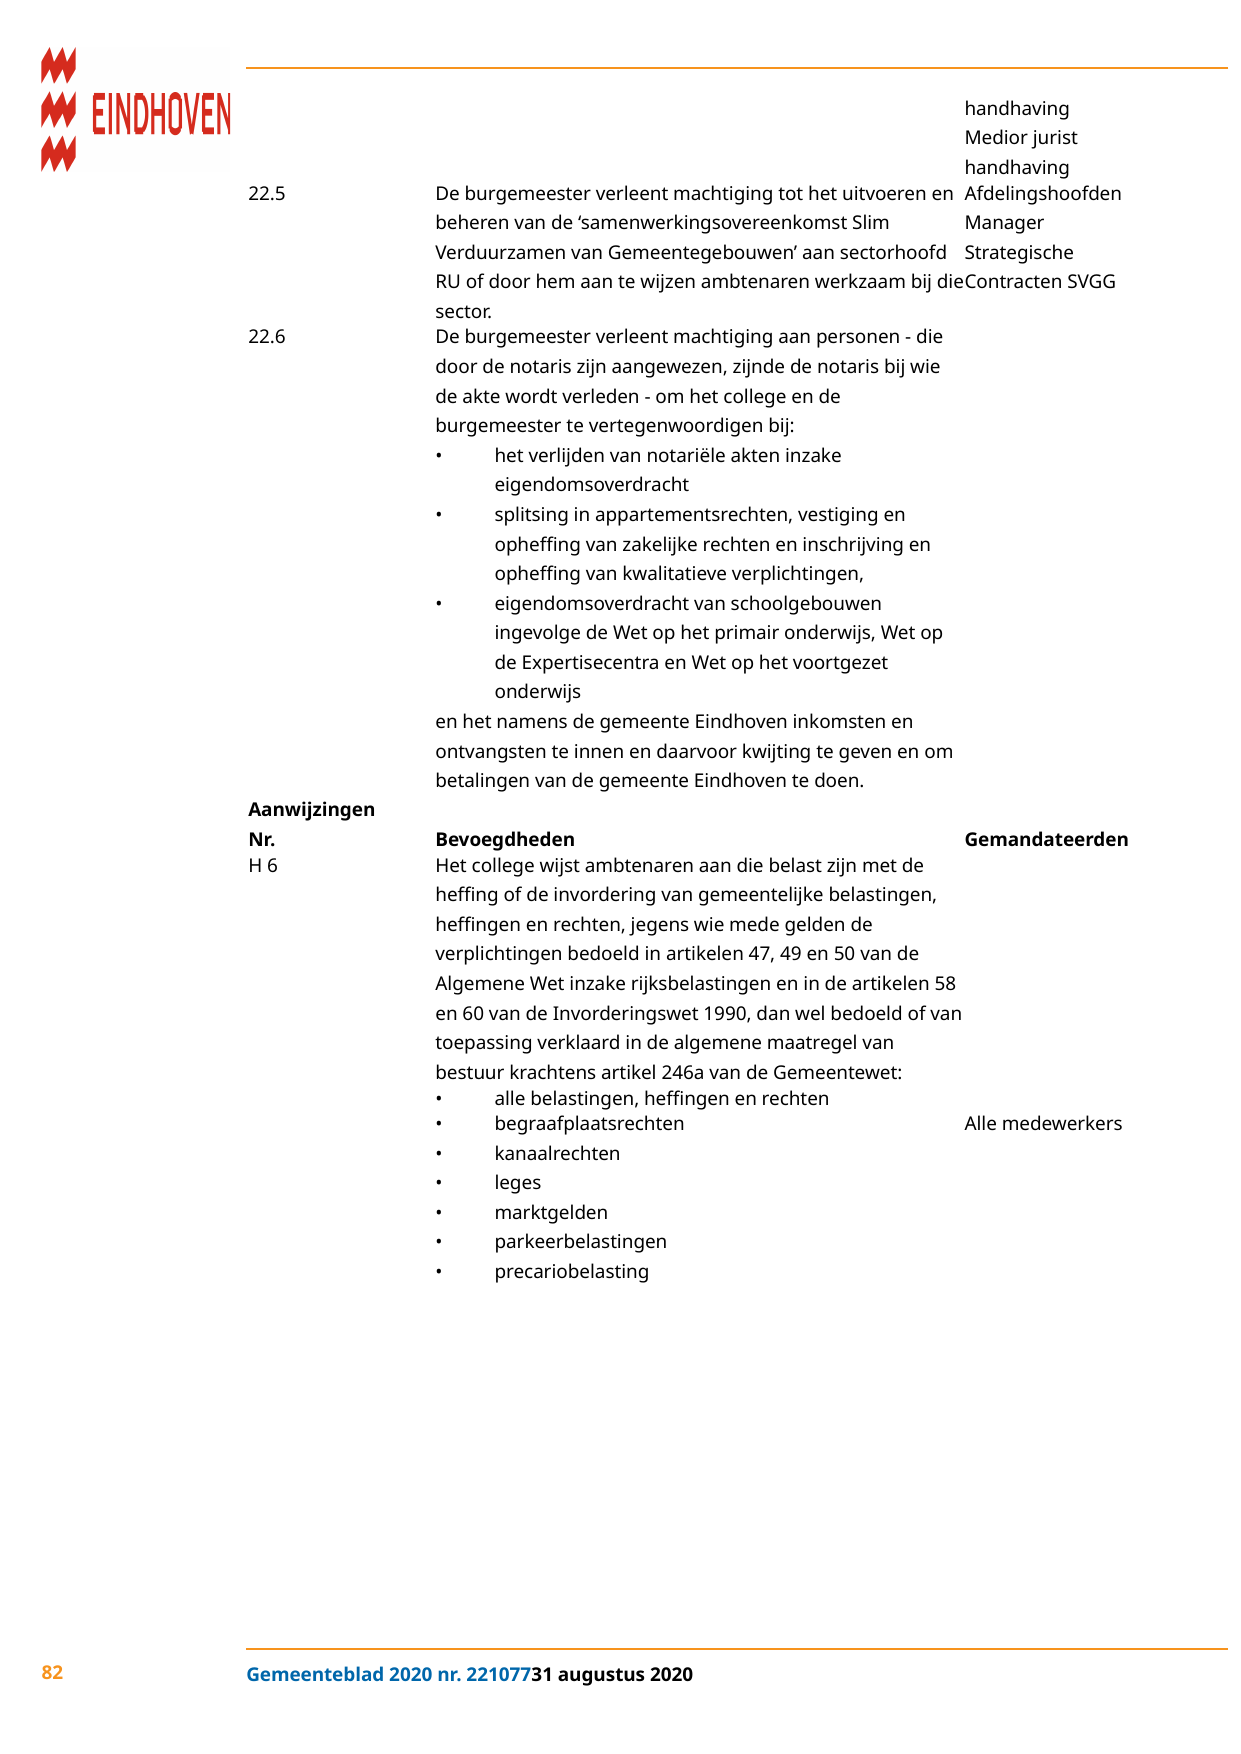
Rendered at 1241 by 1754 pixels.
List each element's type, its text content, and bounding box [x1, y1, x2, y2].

table_cell Het college wijst ambtenaren aan die belast zijn met de heffing of de invordering van gemeentelijke belastingen, heffingen en rechten, jegens wie mede gelden de verplichtingen bedoeld in artikelen 47, 49 en 50 van de Algemene Wet inzake rijksbelastingen en in de artikelen 58 en 60 van de Invorderingswet 1990, dan wel bedoeld of van toepassing verklaard in de algemene maatregel van bestuur krachtens artikel 246a van de Gemeentewet: [435, 852, 964, 1085]
table_cell 22.6 [248, 324, 435, 793]
table_cell De burgemeester verleent machtiging tot het uitvoeren en beheren van de ‘samenwerkingsovereenkomst Slim Verduurzamen van Gemeentegebouwen’ aan sectorhoofd RU of door hem aan te wijzen ambtenaren werkzaam bij die sector. [435, 180, 964, 324]
table_cell [964, 324, 1152, 793]
table_header Bevoegdheden [435, 826, 964, 852]
table_cell [248, 95, 435, 180]
table_cell H 6 [248, 852, 435, 1085]
table_header Nr. [248, 826, 435, 852]
table_cell Alle medewerkers [964, 1110, 1152, 1284]
table_cell handhaving Medior jurist handhaving [964, 95, 1152, 180]
text Aanwijzingen [248, 796, 1152, 822]
table_cell [964, 852, 1152, 1085]
table_cell Afdelingshoofden Manager Strategische Contracten SVGG [964, 180, 1152, 324]
table_cell [248, 1085, 435, 1110]
table_cell 22.5 [248, 180, 435, 324]
table_header Gemandateerden [964, 826, 1152, 852]
table_cell alle belastingen, heffingen en rechten [435, 1085, 964, 1110]
table_cell [248, 1110, 435, 1284]
table_cell [964, 1085, 1152, 1110]
table_cell begraafplaatsrechten kanaalrechten leges marktgelden parkeerbelastingen precariobelasting [435, 1110, 964, 1284]
picture [41, 47, 231, 172]
table_cell De burgemeester verleent machtiging aan personen - die door de notaris zijn aangewezen, zijnde de notaris bij wie de akte wordt verleden - om het college en de burgemeester te vertegenwoordigen bij: het verlijden van notariële akten inzake eigendomsoverdracht splitsing in appartementsrechten, vestiging en opheffing van zakelijke rechten en inschrijving en opheffing van kwalitatieve verplichtingen, eigendomsoverdracht van schoolgebouwen ingevolge de Wet op het primair onderwijs, Wet op de Expertisecentra en Wet op het voortgezet onderwijs en het namens de gemeente Eindhoven inkomsten en ontvangsten te innen en daarvoor kwijting te geven en om betalingen van de gemeente Eindhoven te doen. [435, 324, 964, 793]
table_cell [435, 95, 964, 180]
